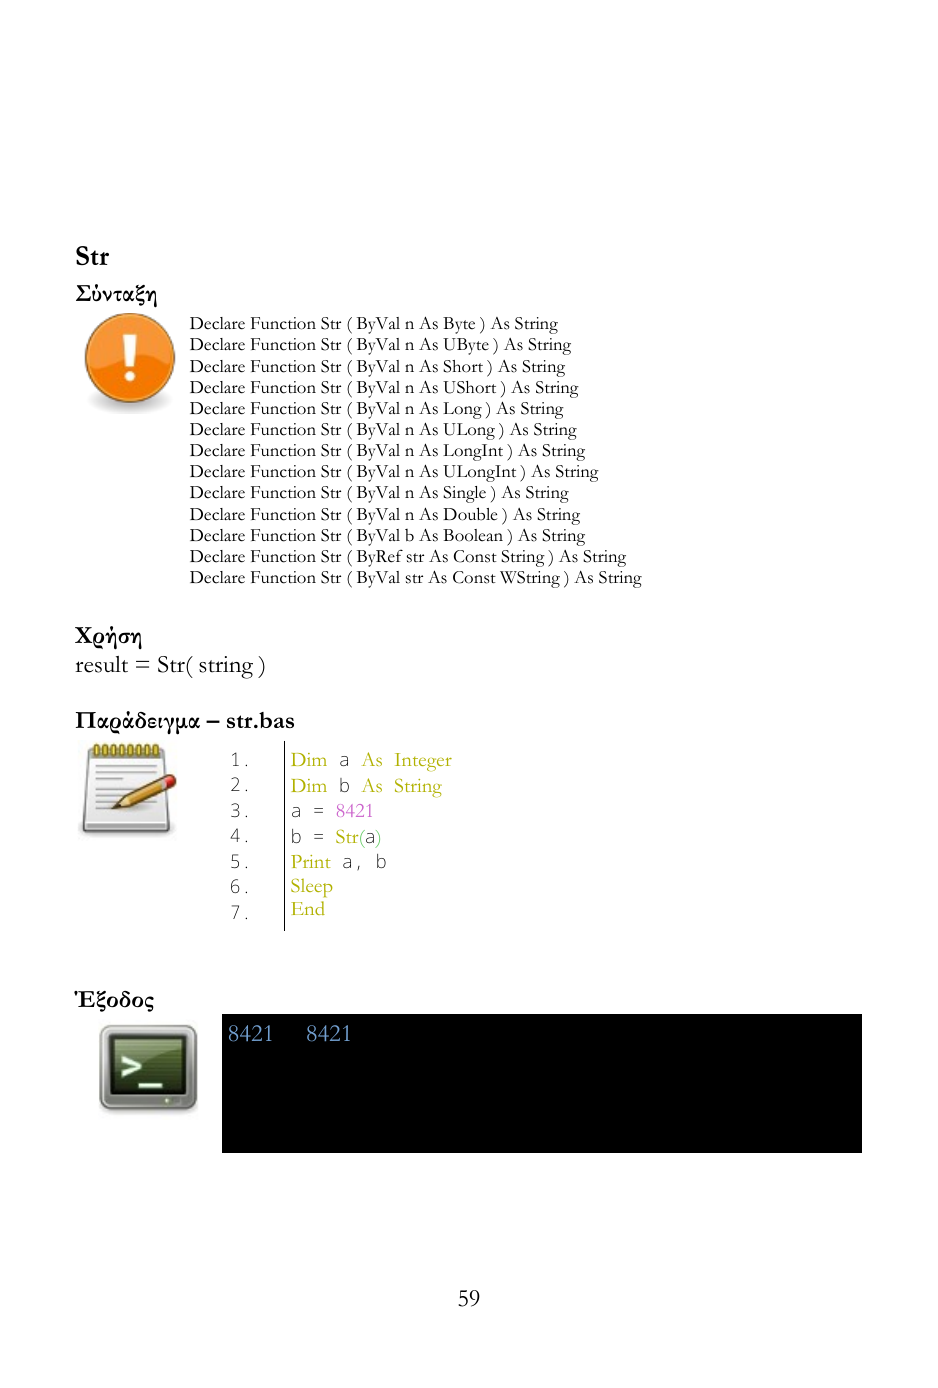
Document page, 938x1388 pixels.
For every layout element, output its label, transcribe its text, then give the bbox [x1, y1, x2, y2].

subtitle Str [75, 241, 862, 273]
text result = Str( string ) [75, 650, 862, 678]
table_header Dim a As Integer Dim b As String a = 8421 b = Str(a) Print a, b Sleep End [285, 741, 857, 931]
picture [79, 313, 180, 414]
table_header [180, 735, 863, 957]
table_header 8421 8421 [222, 1014, 862, 1153]
text Σύνταξη [75, 280, 862, 308]
picture [98, 1019, 199, 1120]
text Παράδειγμα – str.bas [75, 707, 862, 735]
table_header [75, 308, 183, 594]
table_header Declare Function Str ( ByVal n As Byte ) As String Declare Function Str ( ByVal n As UByte ) As String Declare Function Str ( ByVal n As Short ) As String Declare Function Str ( ByVal n As UShort ) As String Declare Function Str ( ByVal n As Long ) As String Declare Function Str ( ByVal n As ULong ) As String Declare Function Str ( ByVal n As LongInt ) As String Declare Function Str ( ByVal n As ULongInt ) As String Declare Function Str ( ByVal n As Single ) As String Declare Function Str ( ByVal n As Double ) As String Declare Function Str ( ByVal b As Boolean ) As String Declare Function Str ( ByRef str As Const String ) As String Declare Function Str ( ByVal str As Const WString ) As String [184, 308, 863, 594]
table_header [75, 735, 180, 957]
text Χρήση [75, 622, 862, 650]
text Έξοδος [75, 986, 862, 1014]
table_header [186, 741, 284, 931]
table_header [75, 1014, 222, 1153]
picture [77, 740, 178, 841]
